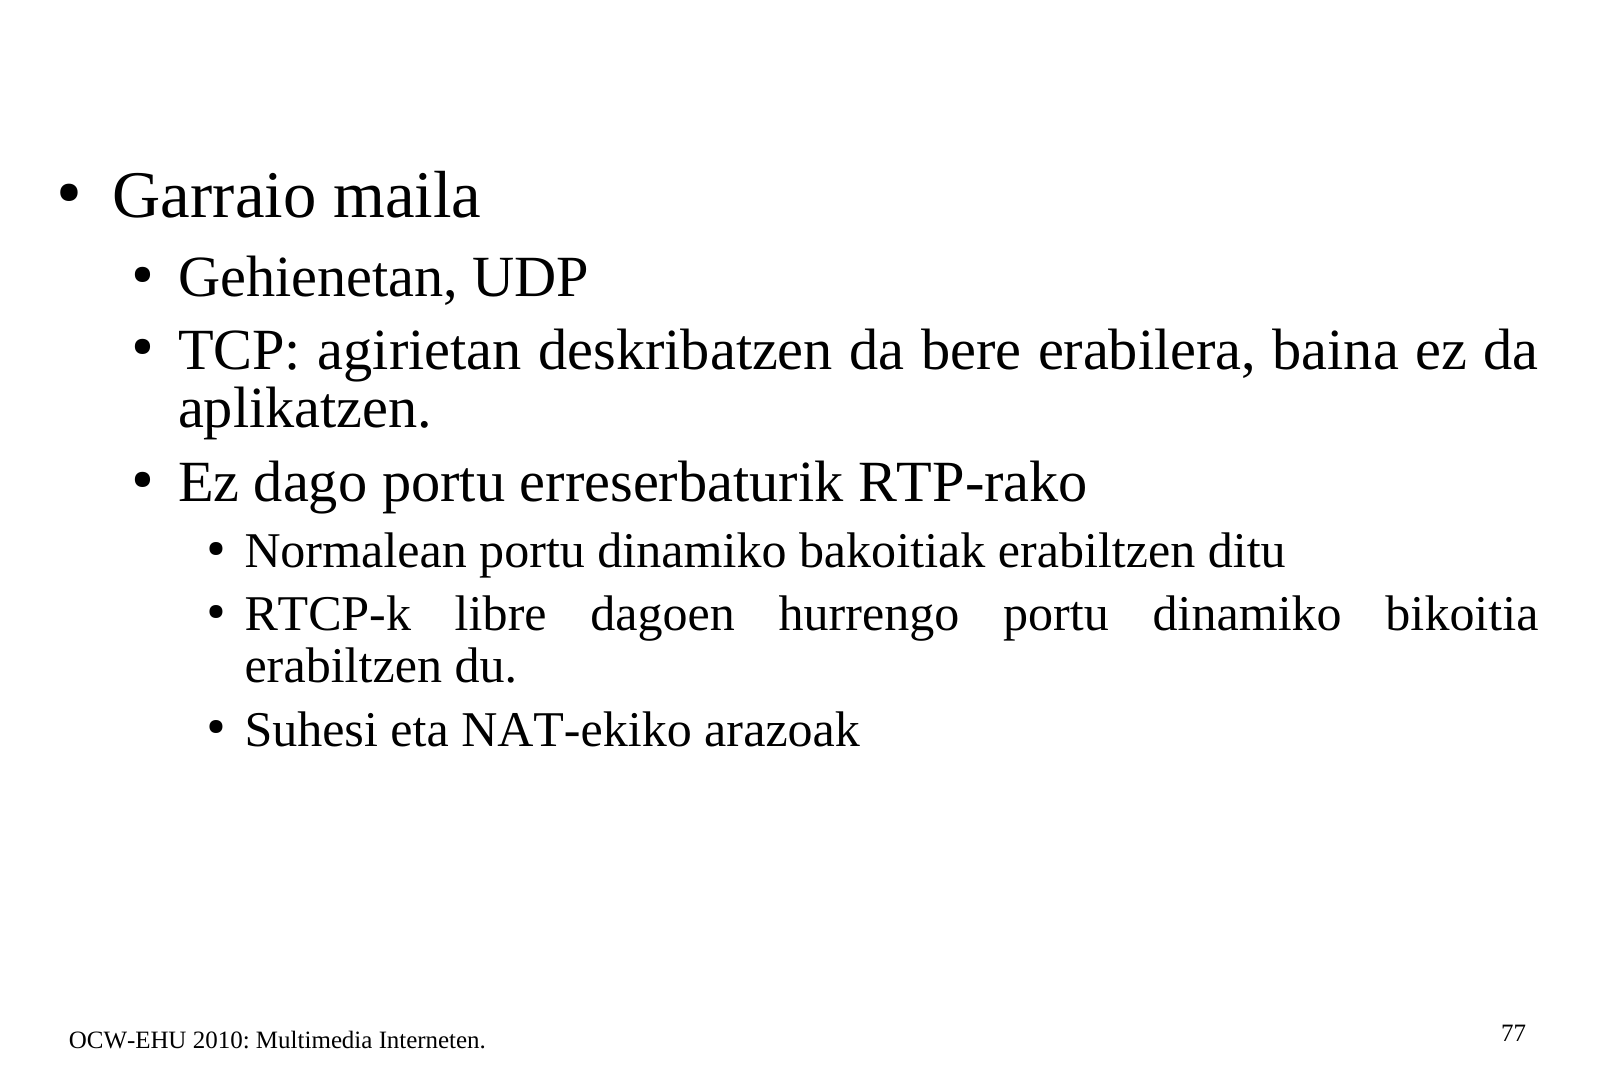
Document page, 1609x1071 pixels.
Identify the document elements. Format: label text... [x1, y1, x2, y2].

list Garraio maila Gehienetan, UDP TCP: agirietan deskribatzen da bere erabilera, baina ez da aplikatzen. Ez dago portu erreserbaturik RTP-rako Normalean portu dinamiko bakoitiak erabiltzen ditu RTCP-k libre dagoen hurrengo portu dinamiko bikoitia erabiltzen du. Suhesi eta NAT-ekiko arazoak [41, 150, 1555, 998]
